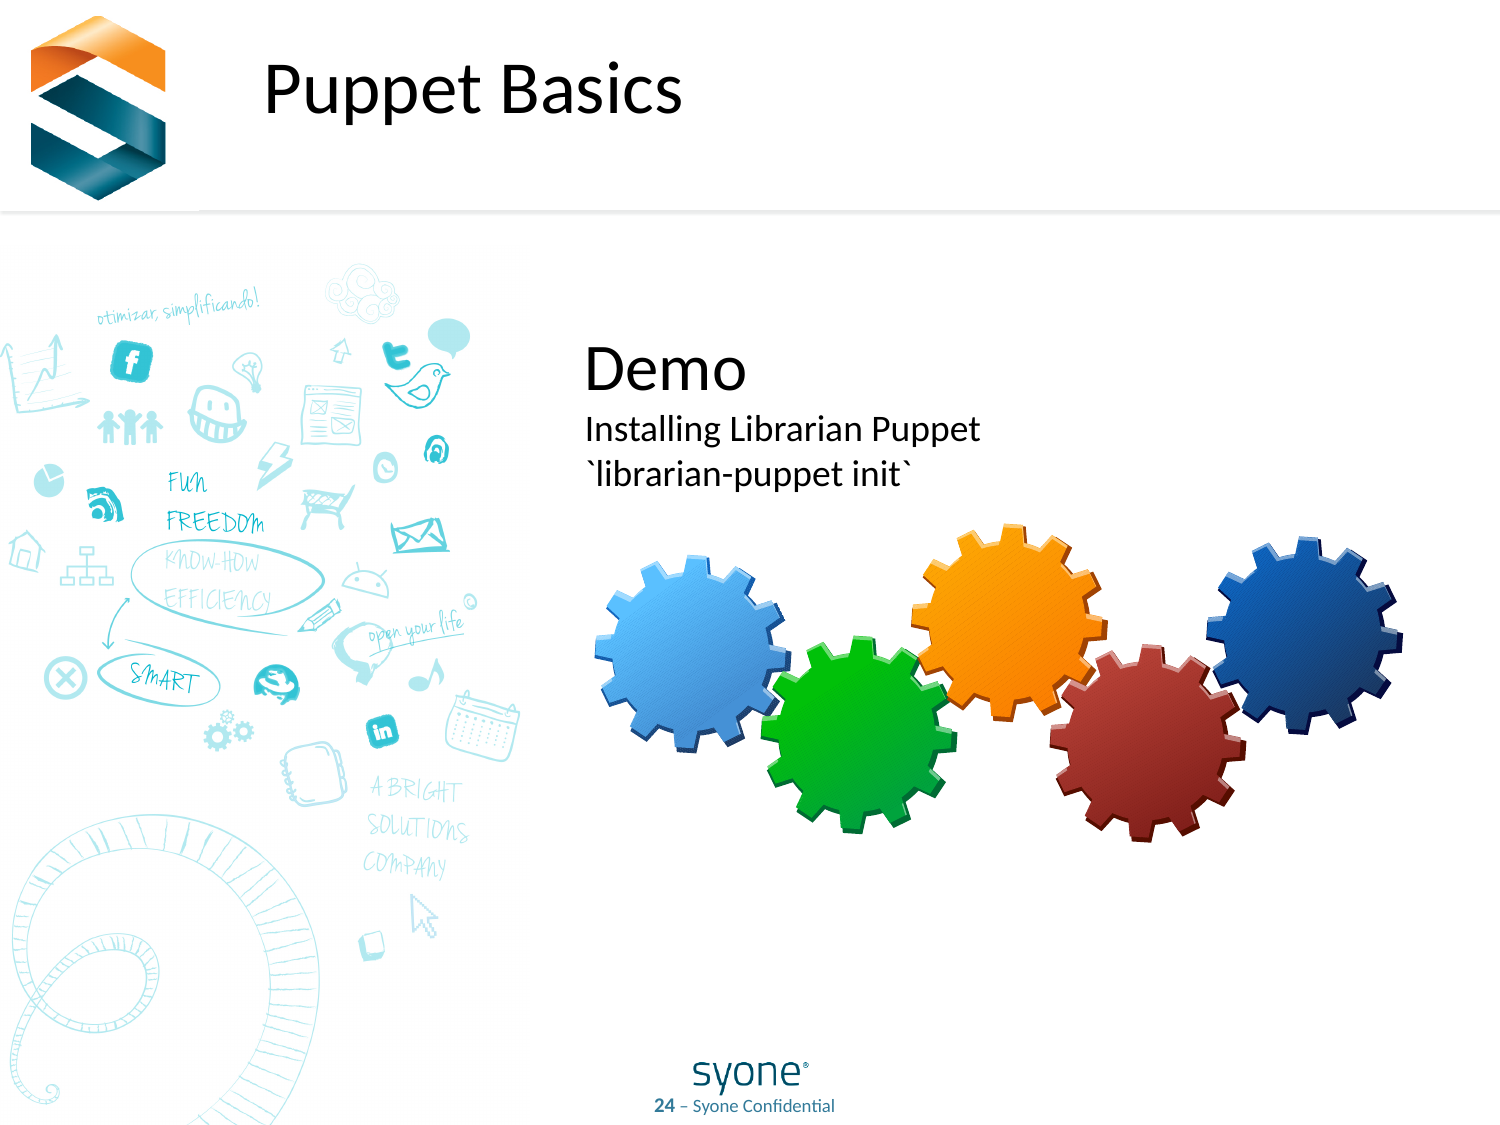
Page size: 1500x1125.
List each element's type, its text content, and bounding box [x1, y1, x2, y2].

picture [687, 1056, 813, 1098]
title Puppet Basics [248, 37, 1355, 129]
picture [0, 245, 530, 1125]
picture [0, 0, 1500, 219]
title Demo Installing Librarian Puppet `librarian-puppet init` [569, 307, 1440, 510]
picture [578, 507, 1420, 863]
